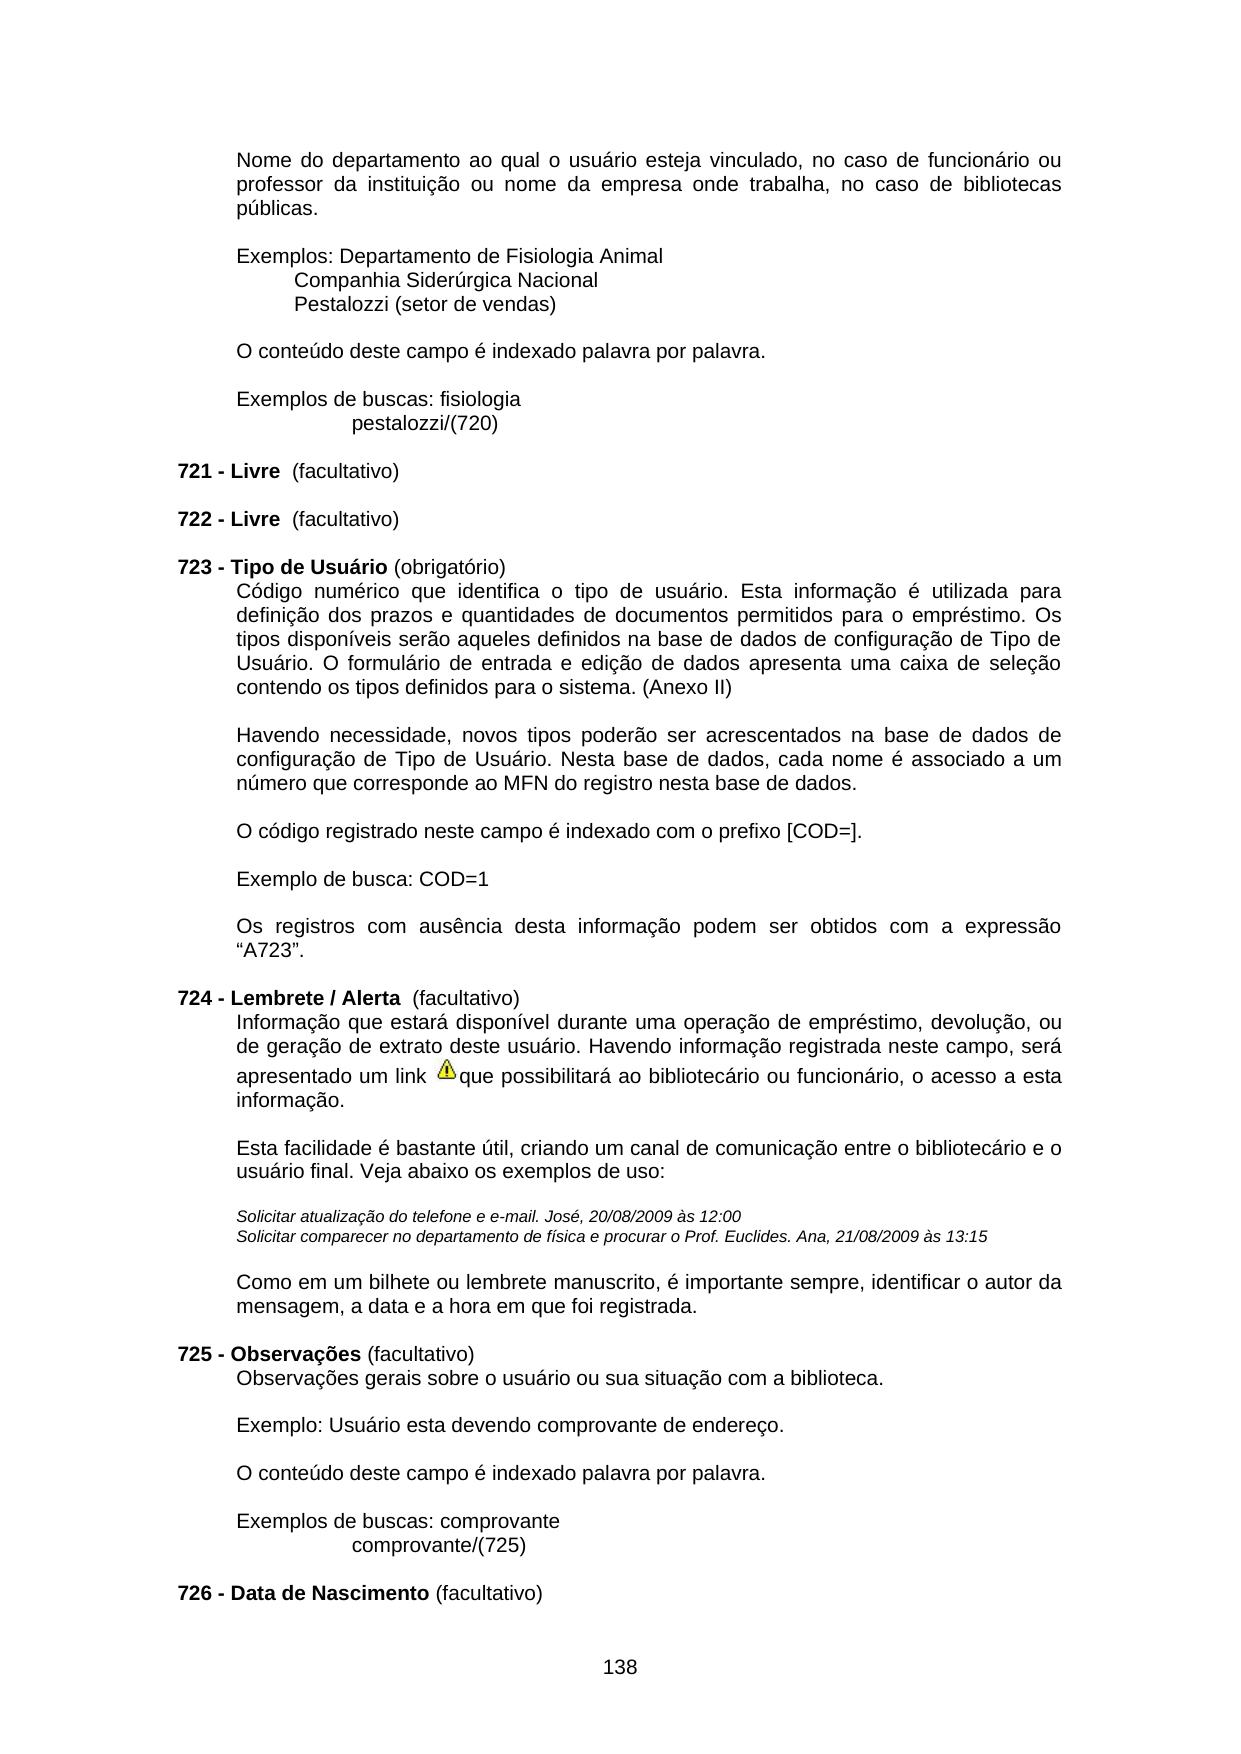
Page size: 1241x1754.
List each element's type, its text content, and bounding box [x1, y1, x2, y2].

text 721 - Livre (facultativo) [177, 459, 1063, 483]
text Exemplo: Usuário esta devendo comprovante de endereço. [236, 1413, 1063, 1437]
text Nome do departamento ao qual o usuário esteja vinculado, no caso de funcionário ou professor da instituição ou nome da empresa onde trabalha, no caso de bibliotecas públicas. [236, 148, 1063, 219]
text 725 - Observações (facultativo) [177, 1341, 1063, 1365]
text Havendo necessidade, novos tipos poderão ser acrescentados na base de dados de configuração de Tipo de Usuário. Nesta base de dados, cada nome é associado a um número que corresponde ao MFN do registro nesta base de dados. [236, 723, 1063, 794]
text 722 - Livre (facultativo) [177, 507, 1063, 531]
text 726 - Data de Nascimento (facultativo) [177, 1581, 1063, 1605]
text O conteúdo deste campo é indexado palavra por palavra. [236, 339, 1063, 363]
text Solicitar atualização do telefone e e-mail. José, 20/08/2009 às 12:00 [236, 1207, 1063, 1226]
text Esta facilidade é bastante útil, criando um canal de comunicação entre o bibliotecário e o usuário final. Veja abaixo os exemplos de uso: [236, 1135, 1063, 1183]
picture [434, 1058, 459, 1083]
text Companhia Siderúrgica Nacional [236, 267, 1063, 291]
text Exemplos de buscas: comprovante [236, 1509, 1063, 1533]
text comprovante/(725) [236, 1533, 1063, 1557]
text pestalozzi/(720) [236, 411, 1063, 435]
text Exemplo de busca: COD=1 [236, 866, 1063, 890]
text Solicitar comparecer no departamento de física e procurar o Prof. Euclides. Ana, 21/08/2009 às 13:15 [236, 1226, 1063, 1246]
text O conteúdo deste campo é indexado palavra por palavra. [236, 1461, 1063, 1485]
text Como em um bilhete ou lembrete manuscrito, é importante sempre, identificar o autor da mensagem, a data e a hora em que foi registrada. [236, 1269, 1063, 1317]
text Exemplos: Departamento de Fisiologia Animal [236, 243, 1063, 267]
text Exemplos de buscas: fisiologia [236, 387, 1063, 411]
text 723 - Tipo de Usuário (obrigatório) [177, 555, 1063, 579]
text Os registros com ausência desta informação podem ser obtidos com a expressão “A723”. [236, 914, 1063, 962]
text O código registrado neste campo é indexado com o prefixo [COD=]. [236, 818, 1063, 842]
text 724 - Lembrete / Alerta (facultativo) [177, 986, 1063, 1010]
text Informação que estará disponível durante uma operação de empréstimo, devolução, ou de geração de extrato deste usuário. Havendo informação registrada neste campo, será apresentado um link que possibilitará ao bibliotecário ou funcionário, o acesso a esta informação. [236, 1010, 1063, 1111]
text Observações gerais sobre o usuário ou sua situação com a biblioteca. [236, 1365, 1063, 1389]
text Código numérico que identifica o tipo de usuário. Esta informação é utilizada para definição dos prazos e quantidades de documentos permitidos para o empréstimo. Os tipos disponíveis serão aqueles definidos na base de dados de configuração de Tipo de Usuário. O formulário de entrada e edição de dados apresenta uma caixa de seleção contendo os tipos definidos para o sistema. (Anexo II) [236, 579, 1063, 699]
text Pestalozzi (setor de vendas) [236, 291, 1063, 315]
